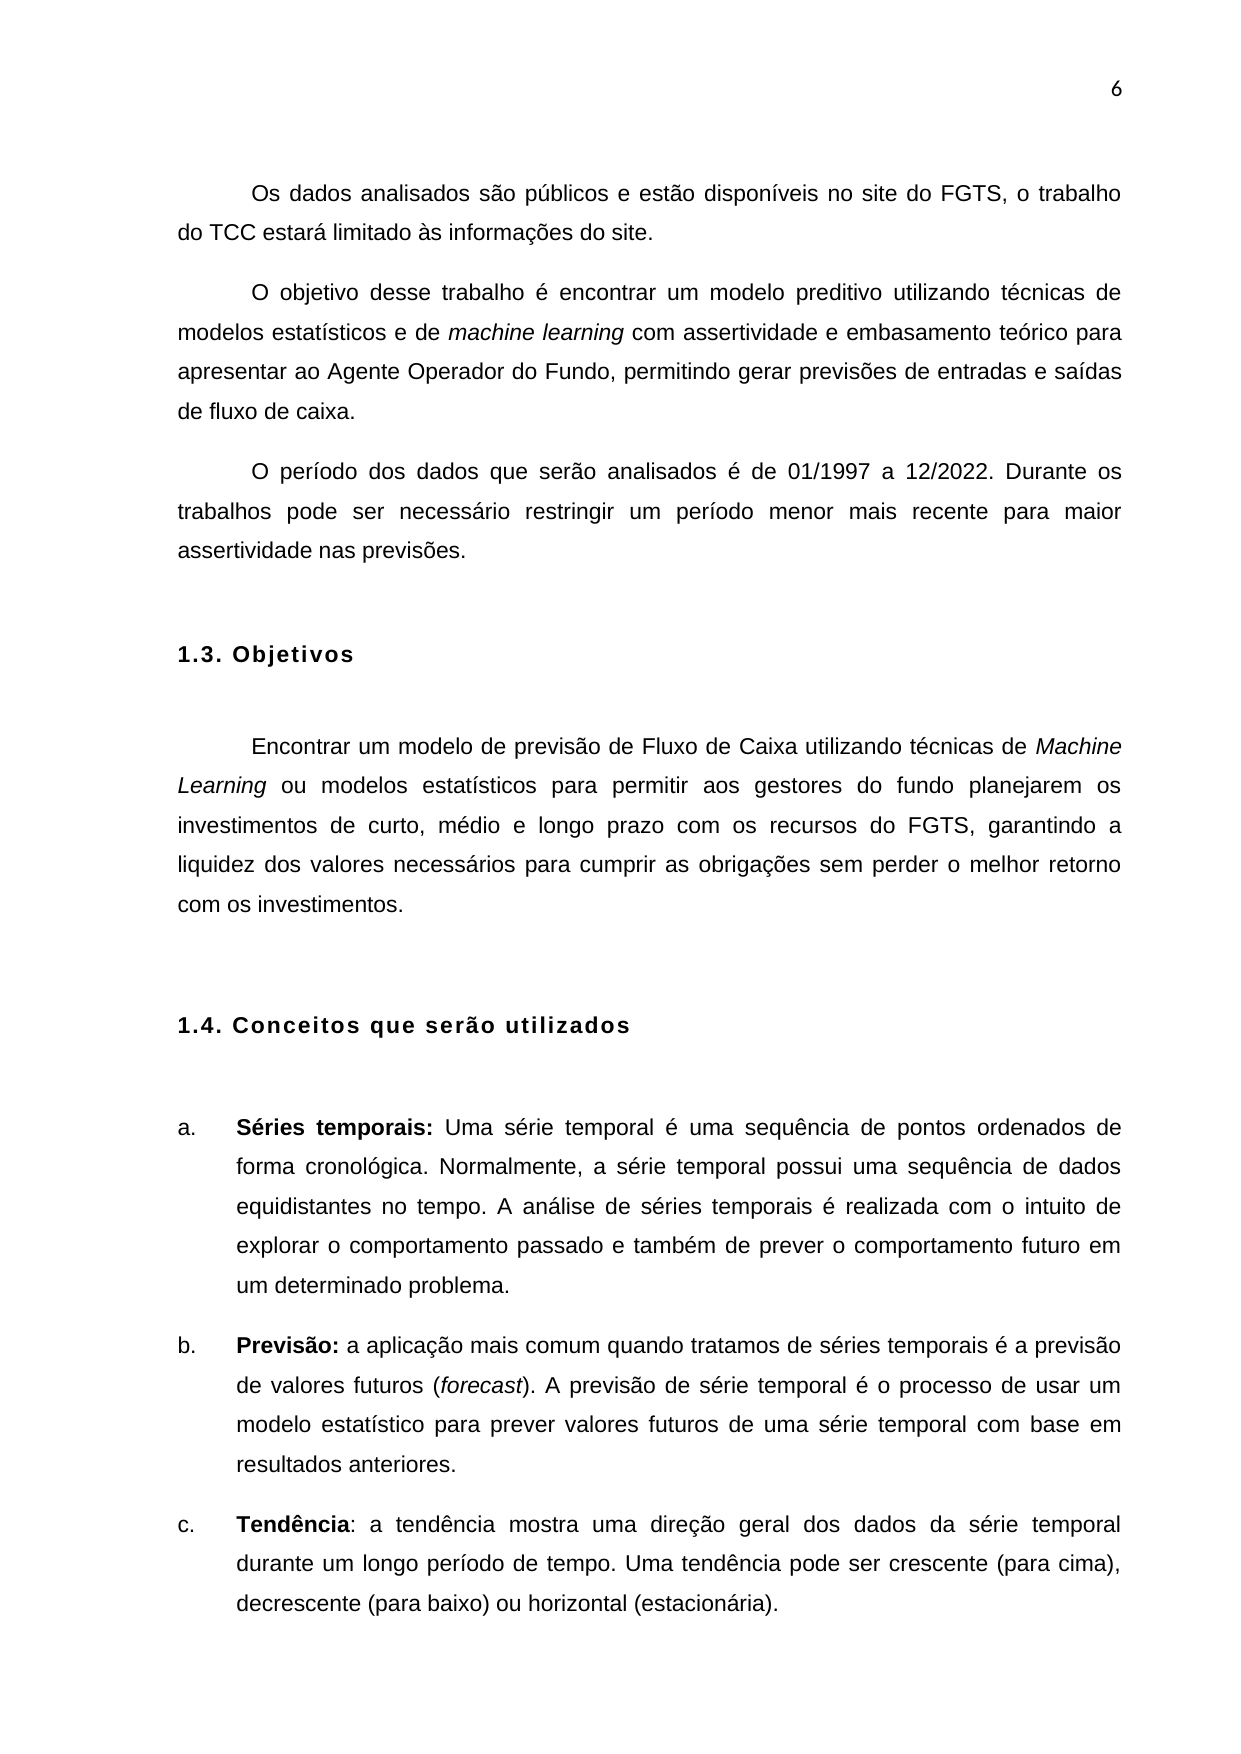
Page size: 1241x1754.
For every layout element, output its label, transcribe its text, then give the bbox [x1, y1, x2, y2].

text O período dos dados que serão analisados é de 01/1997 a 12/2022. Durante os trabalhos pode ser necessário restringir um período menor mais recente para maior assertividade nas previsões. [177, 458, 1122, 563]
list Tendência: a tendência mostra uma direção geral dos dados da série temporal durante um longo período de tempo. Uma tendência pode ser crescente (para cima), decrescente (para baixo) ou horizontal (estacionária). [177, 1511, 1122, 1616]
text O objetivo desse trabalho é encontrar um modelo preditivo utilizando técnicas de modelos estatísticos e de machine learning com assertividade e embasamento teórico para apresentar ao Agente Operador do Fundo, permitindo gerar previsões de entradas e saídas de fluxo de caixa. [177, 279, 1122, 424]
subtitle 1.4. Conceitos que serão utilizados [177, 1012, 1122, 1038]
text Os dados analisados são públicos e estão disponíveis no site do FGTS, o trabalho do TCC estará limitado às informações do site. [177, 179, 1122, 245]
list Previsão: a aplicação mais comum quando tratamos de séries temporais é a previsão de valores futuros (forecast). A previsão de série temporal é o processo de usar um modelo estatístico para prever valores futuros de uma série temporal com base em resultados anteriores. [177, 1332, 1122, 1477]
text Encontrar um modelo de previsão de Fluxo de Caixa utilizando técnicas de Machine Learning ou modelos estatísticos para permitir aos gestores do fundo planejarem os investimentos de curto, médio e longo prazo com os recursos do FGTS, garantindo a liquidez dos valores necessários para cumprir as obrigações sem perder o melhor retorno com os investimentos. [177, 733, 1122, 917]
list Séries temporais: Uma série temporal é uma sequência de pontos ordenados de forma cronológica. Normalmente, a série temporal possui uma sequência de dados equidistantes no tempo. A análise de séries temporais é realizada com o intuito de explorar o comportamento passado e também de prever o comportamento futuro em um determinado problema. [177, 1114, 1122, 1298]
subtitle 1.3. Objetivos [177, 641, 1122, 667]
